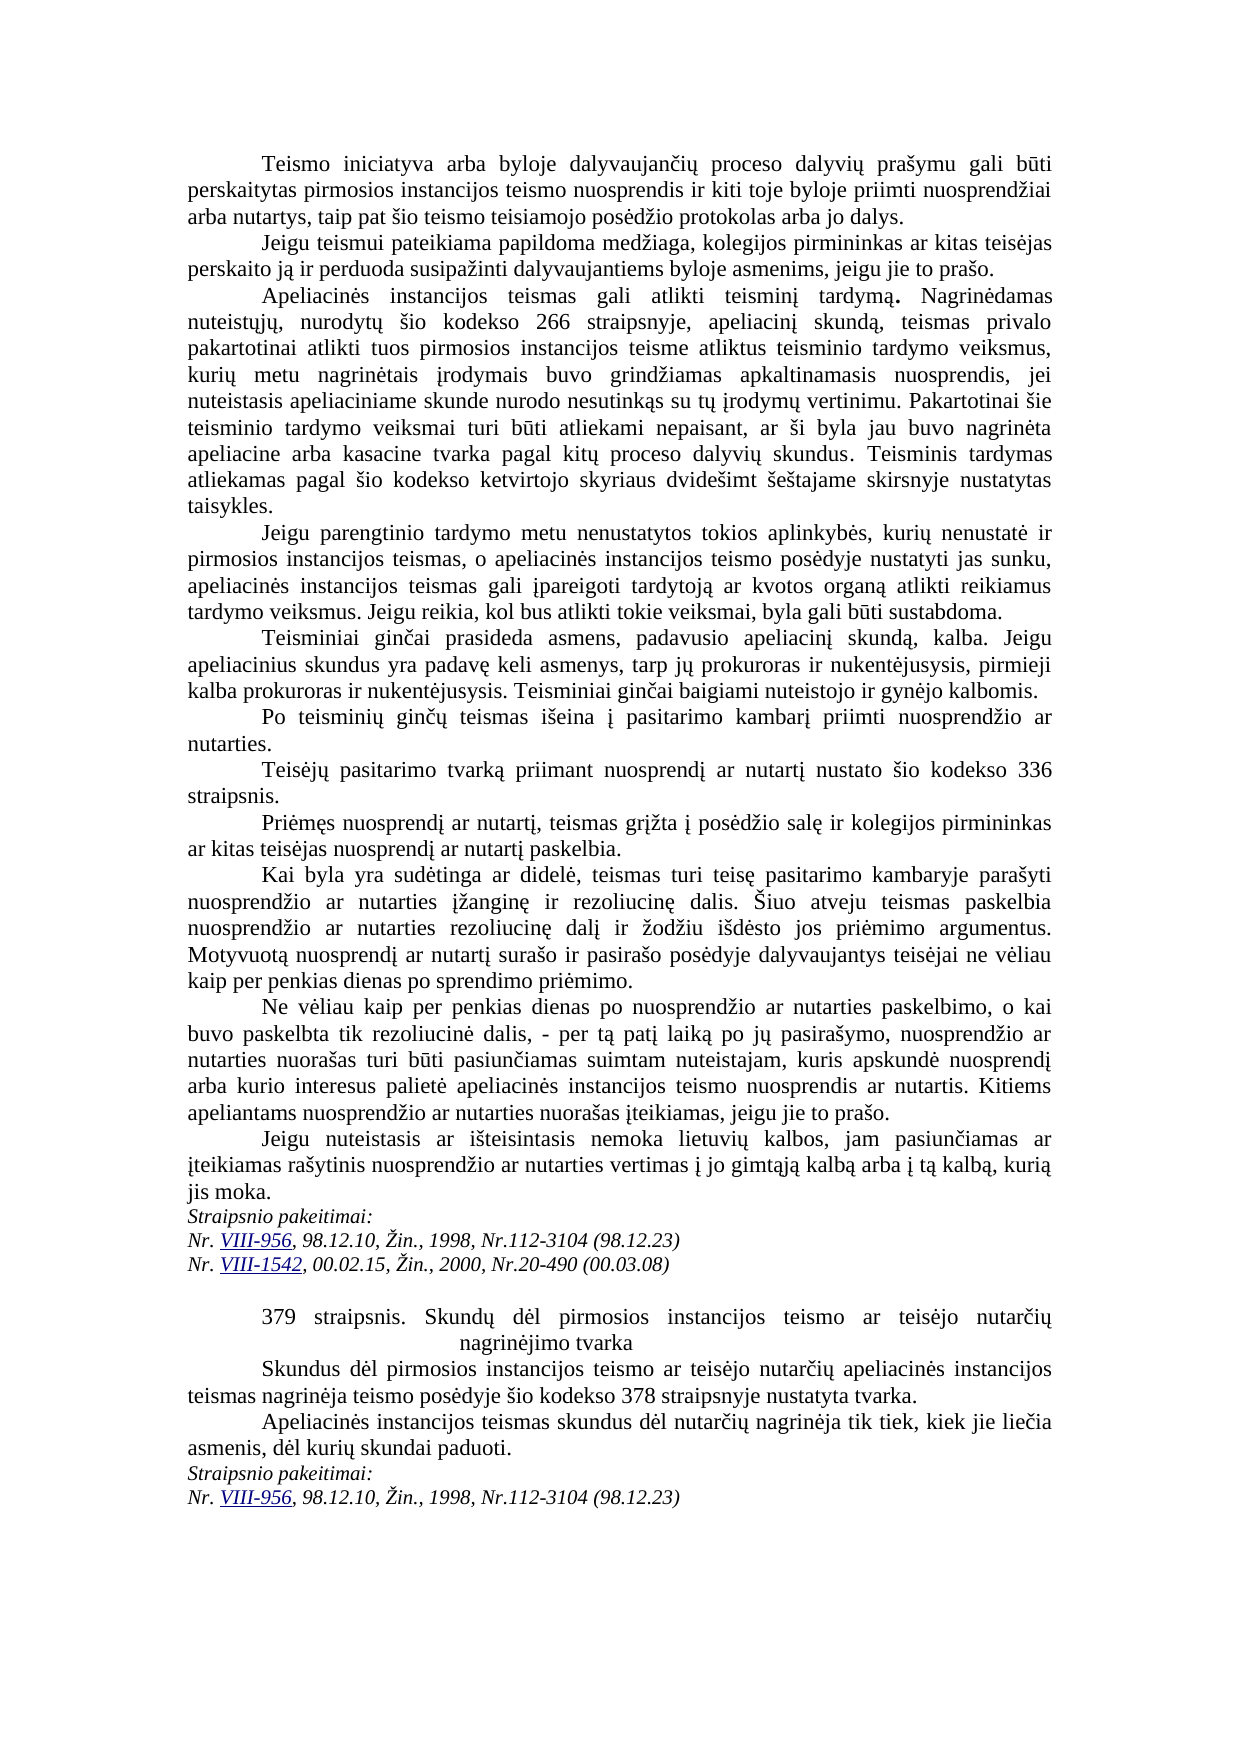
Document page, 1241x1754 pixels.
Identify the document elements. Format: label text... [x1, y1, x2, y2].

text Jeigu parengtinio tardymo metu nenustatytos tokios aplinkybės, kurių nenustatė ir pirmosios instancijos teismas, o apeliacinės instancijos teismo posėdyje nustatyti jas sunku, apeliacinės instancijos teismas gali įpareigoti tardytoją ar kvotos organą atlikti reikiamus tardymo veiksmus. Jeigu reikia, kol bus atlikti tokie veiksmai, byla gali būti sustabdoma. [187, 519, 1053, 624]
text Teismo iniciatyva arba byloje dalyvaujančių proceso dalyvių prašymu gali būti perskaitytas pirmosios instancijos teismo nuosprendis ir kiti toje byloje priimti nuosprendžiai arba nutartys, taip pat šio teismo teisiamojo posėdžio protokolas arba jo dalys. [187, 150, 1053, 229]
text Nr. VIII-956, 98.12.10, Žin., 1998, Nr.112-3104 (98.12.23) [187, 1485, 1053, 1509]
text Apeliacinės instancijos teismas gali atlikti teisminį tardymą. Nagrinėdamas nuteistųjų, nurodytų šio kodekso 266 straipsnyje, apeliacinį skundą, teismas privalo pakartotinai atlikti tuos pirmosios instancijos teisme atliktus teisminio tardymo veiksmus, kurių metu nagrinėtais įrodymais buvo grindžiamas apkaltinamasis nuosprendis, jei nuteistasis apeliaciniame skunde nurodo nesutinkąs su tų įrodymų vertinimu. Pakartotinai šie teisminio tardymo veiksmai turi būti atliekami nepaisant, ar ši byla jau buvo nagrinėta apeliacine arba kasacine tvarka pagal kitų proceso dalyvių skundus. Teisminis tardymas atliekamas pagal šio kodekso ketvirtojo skyriaus dvidešimt šeštajame skirsnyje nustatytas taisykles. [187, 282, 1053, 519]
text Teisminiai ginčai prasideda asmens, padavusio apeliacinį skundą, kalba. Jeigu apeliacinius skundus yra padavę keli asmenys, tarp jų prokuroras ir nukentėjusysis, pirmieji kalba prokuroras ir nukentėjusysis. Teisminiai ginčai baigiami nuteistojo ir gynėjo kalbomis. [187, 624, 1053, 703]
text Kai byla yra sudėtinga ar didelė, teismas turi teisę pasitarimo kambaryje parašyti nuosprendžio ar nutarties įžanginę ir rezoliucinę dalis. Šiuo atveju teismas paskelbia nuosprendžio ar nutarties rezoliucinę dalį ir žodžiu išdėsto jos priėmimo argumentus. Motyvuotą nuosprendį ar nutartį surašo ir pasirašo posėdyje dalyvaujantys teisėjai ne vėliau kaip per penkias dienas po sprendimo priėmimo. [187, 862, 1053, 993]
text Po teisminių ginčų teismas išeina į pasitarimo kambarį priimti nuosprendžio ar nutarties. [187, 703, 1053, 756]
text Priėmęs nuosprendį ar nutartį, teismas grįžta į posėdžio salę ir kolegijos pirmininkas ar kitas teisėjas nuosprendį ar nutartį paskelbia. [187, 809, 1053, 862]
text Nr. VIII-956, 98.12.10, Žin., 1998, Nr.112-3104 (98.12.23) [187, 1228, 1053, 1252]
text Teisėjų pasitarimo tvarką priimant nuosprendį ar nutartį nustato šio kodekso 336 straipsnis. [187, 756, 1053, 809]
text Straipsnio pakeitimai: [187, 1204, 1053, 1228]
text Jeigu teismui pateikiama papildoma medžiaga, kolegijos pirmininkas ar kitas teisėjas perskaito ją ir perduoda susipažinti dalyvaujantiems byloje asmenims, jeigu jie to prašo. [187, 229, 1053, 282]
text Jeigu nuteistasis ar išteisintasis nemoka lietuvių kalbos, jam pasiunčiamas ar įteikiamas rašytinis nuosprendžio ar nutarties vertimas į jo gimtąją kalbą arba į tą kalbą, kurią jis moka. [187, 1125, 1053, 1204]
text Straipsnio pakeitimai: [187, 1461, 1053, 1485]
text 379 straipsnis. Skundų dėl pirmosios instancijos teismo ar teisėjo nutarčių nagrinėjimo tvarka [261, 1303, 1053, 1355]
text Ne vėliau kaip per penkias dienas po nuosprendžio ar nutarties paskelbimo, o kai buvo paskelbta tik rezoliucinė dalis, - per tą patį laiką po jų pasirašymo, nuosprendžio ar nutarties nuorašas turi būti pasiunčiamas suimtam nuteistajam, kuris apskundė nuosprendį arba kurio interesus palietė apeliacinės instancijos teismo nuosprendis ar nutartis. Kitiems apeliantams nuosprendžio ar nutarties nuorašas įteikiamas, jeigu jie to prašo. [187, 993, 1053, 1125]
text Skundus dėl pirmosios instancijos teismo ar teisėjo nutarčių apeliacinės instancijos teismas nagrinėja teismo posėdyje šio kodekso 378 straipsnyje nustatyta tvarka. [187, 1355, 1053, 1408]
text Nr. VIII-1542, 00.02.15, Žin., 2000, Nr.20-490 (00.03.08) [187, 1252, 1053, 1276]
text Apeliacinės instancijos teismas skundus dėl nutarčių nagrinėja tik tiek, kiek jie liečia asmenis, dėl kurių skundai paduoti. [187, 1408, 1053, 1461]
